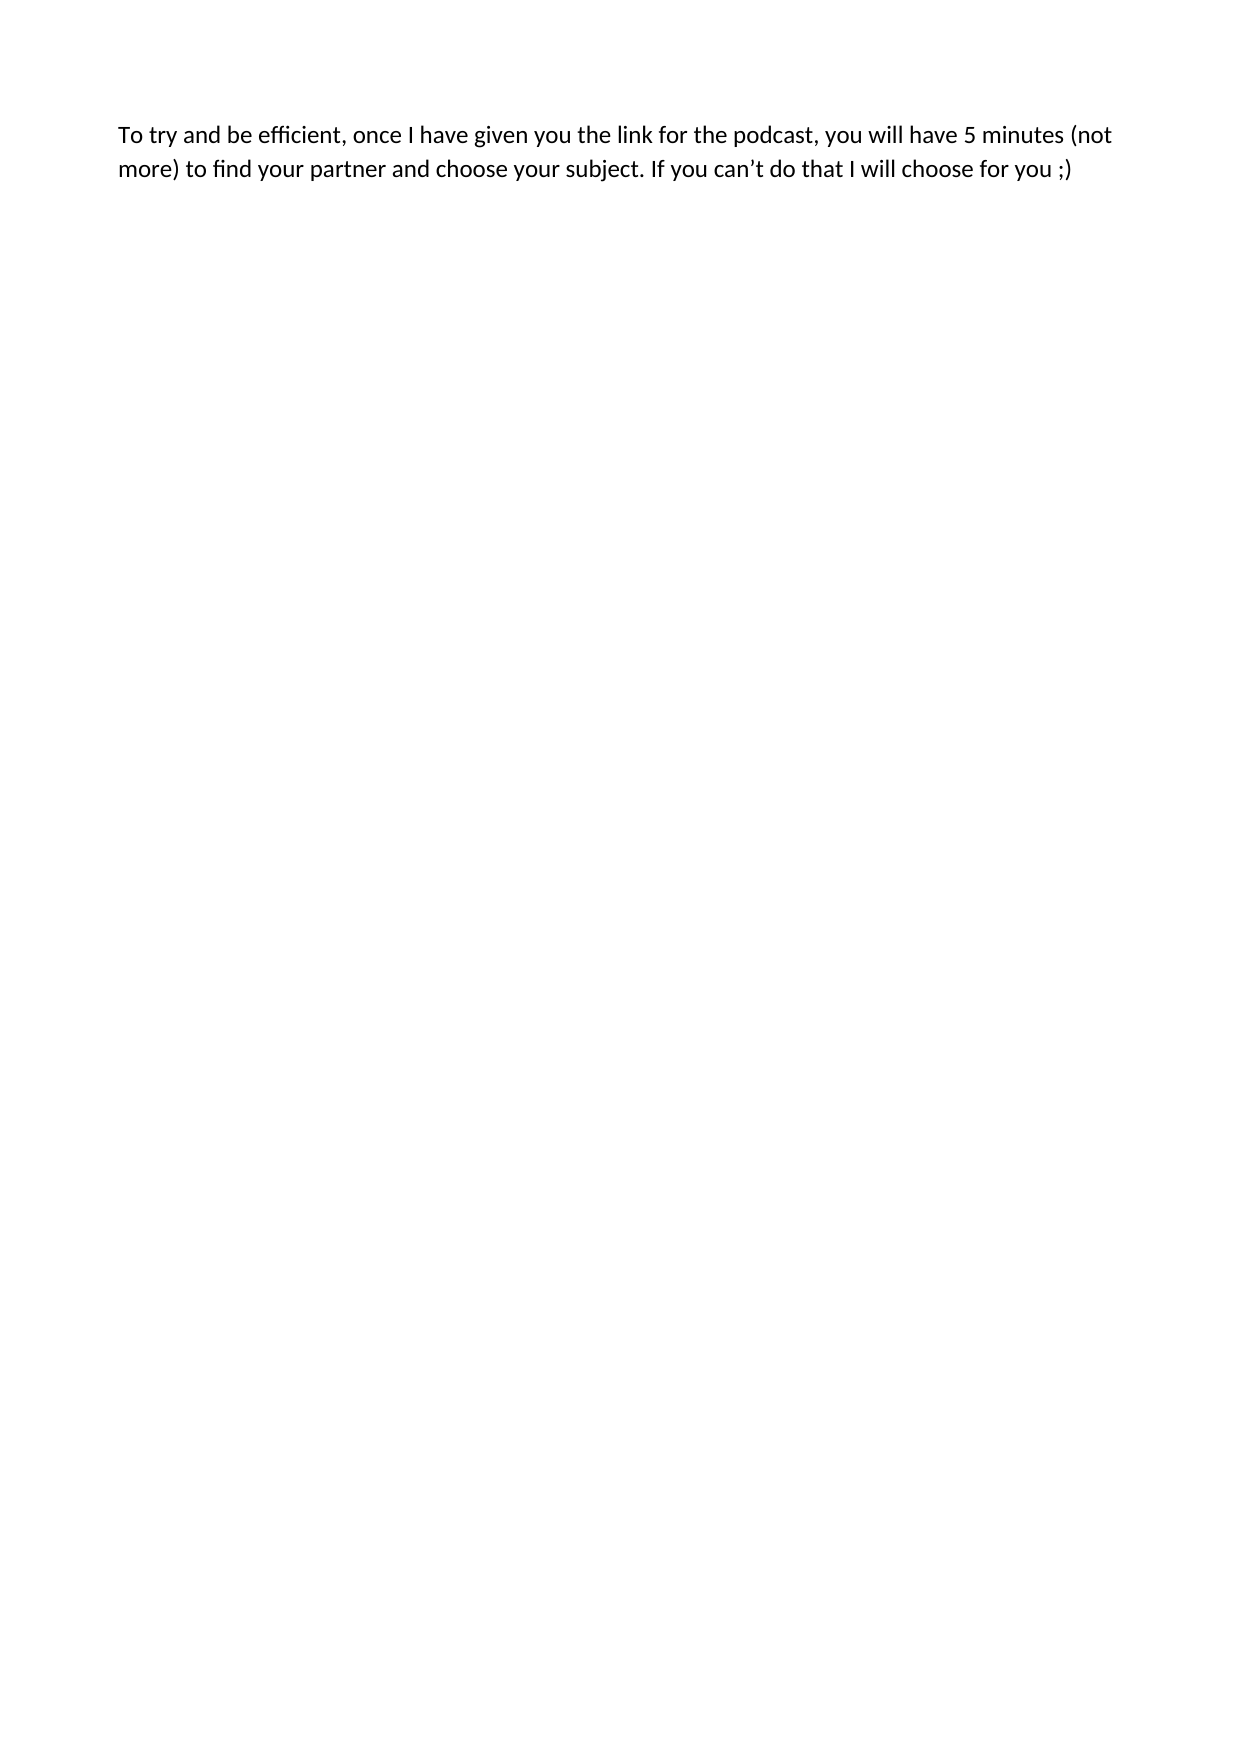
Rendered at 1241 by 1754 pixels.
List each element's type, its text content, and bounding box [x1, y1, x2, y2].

text To try and be efficient, once I have given you the link for the podcast, you will have 5 minutes (not more) to find your partner and choose your subject. If you can’t do that I will choose for you ;) [118, 119, 1118, 183]
